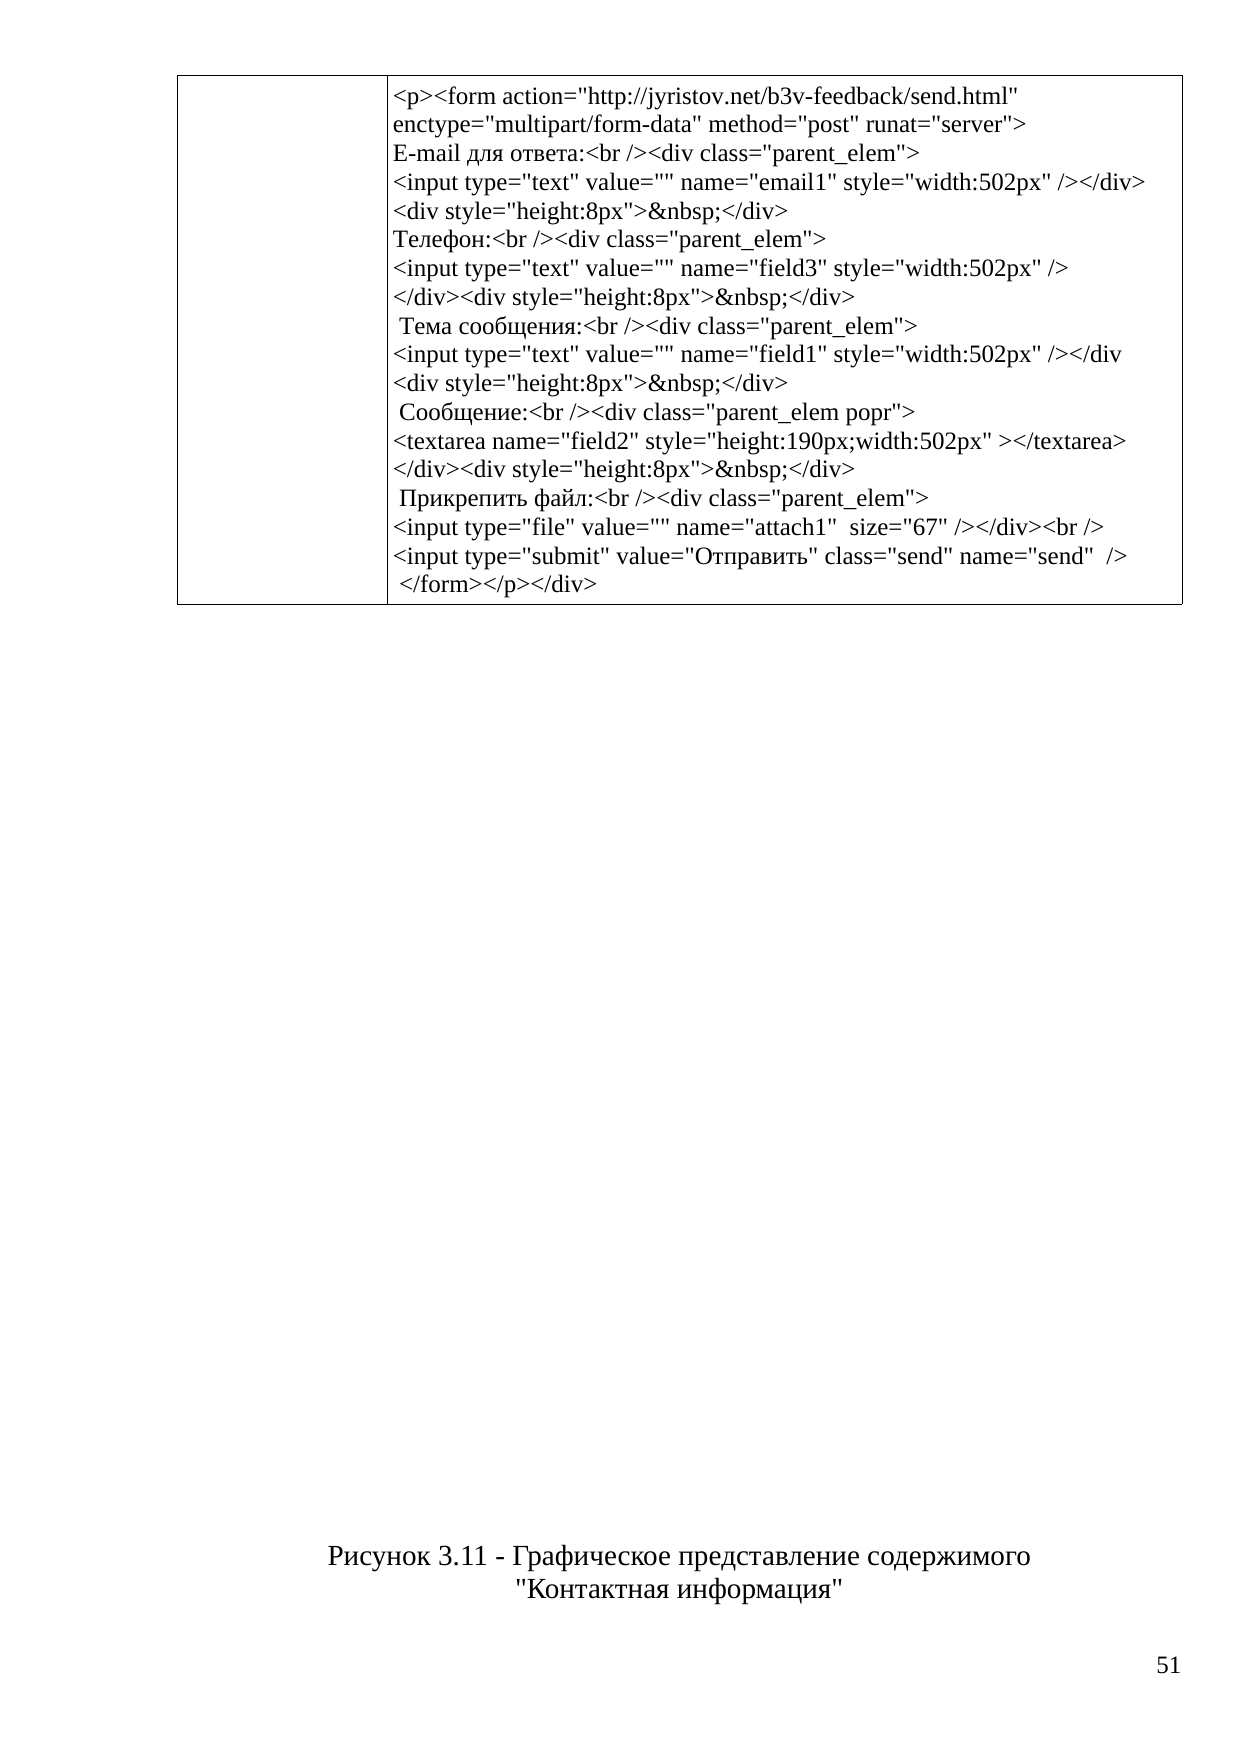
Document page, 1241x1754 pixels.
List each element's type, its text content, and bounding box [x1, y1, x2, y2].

table_cell [178, 76, 387, 604]
table_cell <p><form action="http://jyristov.net/b3v-feedback/send.html" enctype="multipart/form-data" method="post" runat="server"> Е-mail для ответа:<br /><div class="parent_elem"> <input type="text" value="" name="email1" style="width:502px" /></div> <div style="height:8px">&nbsp;</div> Телефон:<br /><div class="parent_elem"> <input type="text" value="" name="field3" style="width:502px" /> </div><div style="height:8px">&nbsp;</div> Тема сообщения:<br /><div class="parent_elem"> <input type="text" value="" name="field1" style="width:502px" /></div <div style="height:8px">&nbsp;</div> Сообщение:<br /><div class="parent_elem popr"> <textarea name="field2" style="height:190px;width:502px" ></textarea> </div><div style="height:8px">&nbsp;</div> Прикрепить файл:<br /><div class="parent_elem"> <input type="file" value="" name="attach1" size="67" /></div><br /> <input type="submit" value="Отправить" class="send" name="send" /> </form></p></div> [388, 76, 1182, 604]
text Рисунок 3.11 - Графическое представление содержимого "Контактная информация" [272, 674, 1086, 1605]
